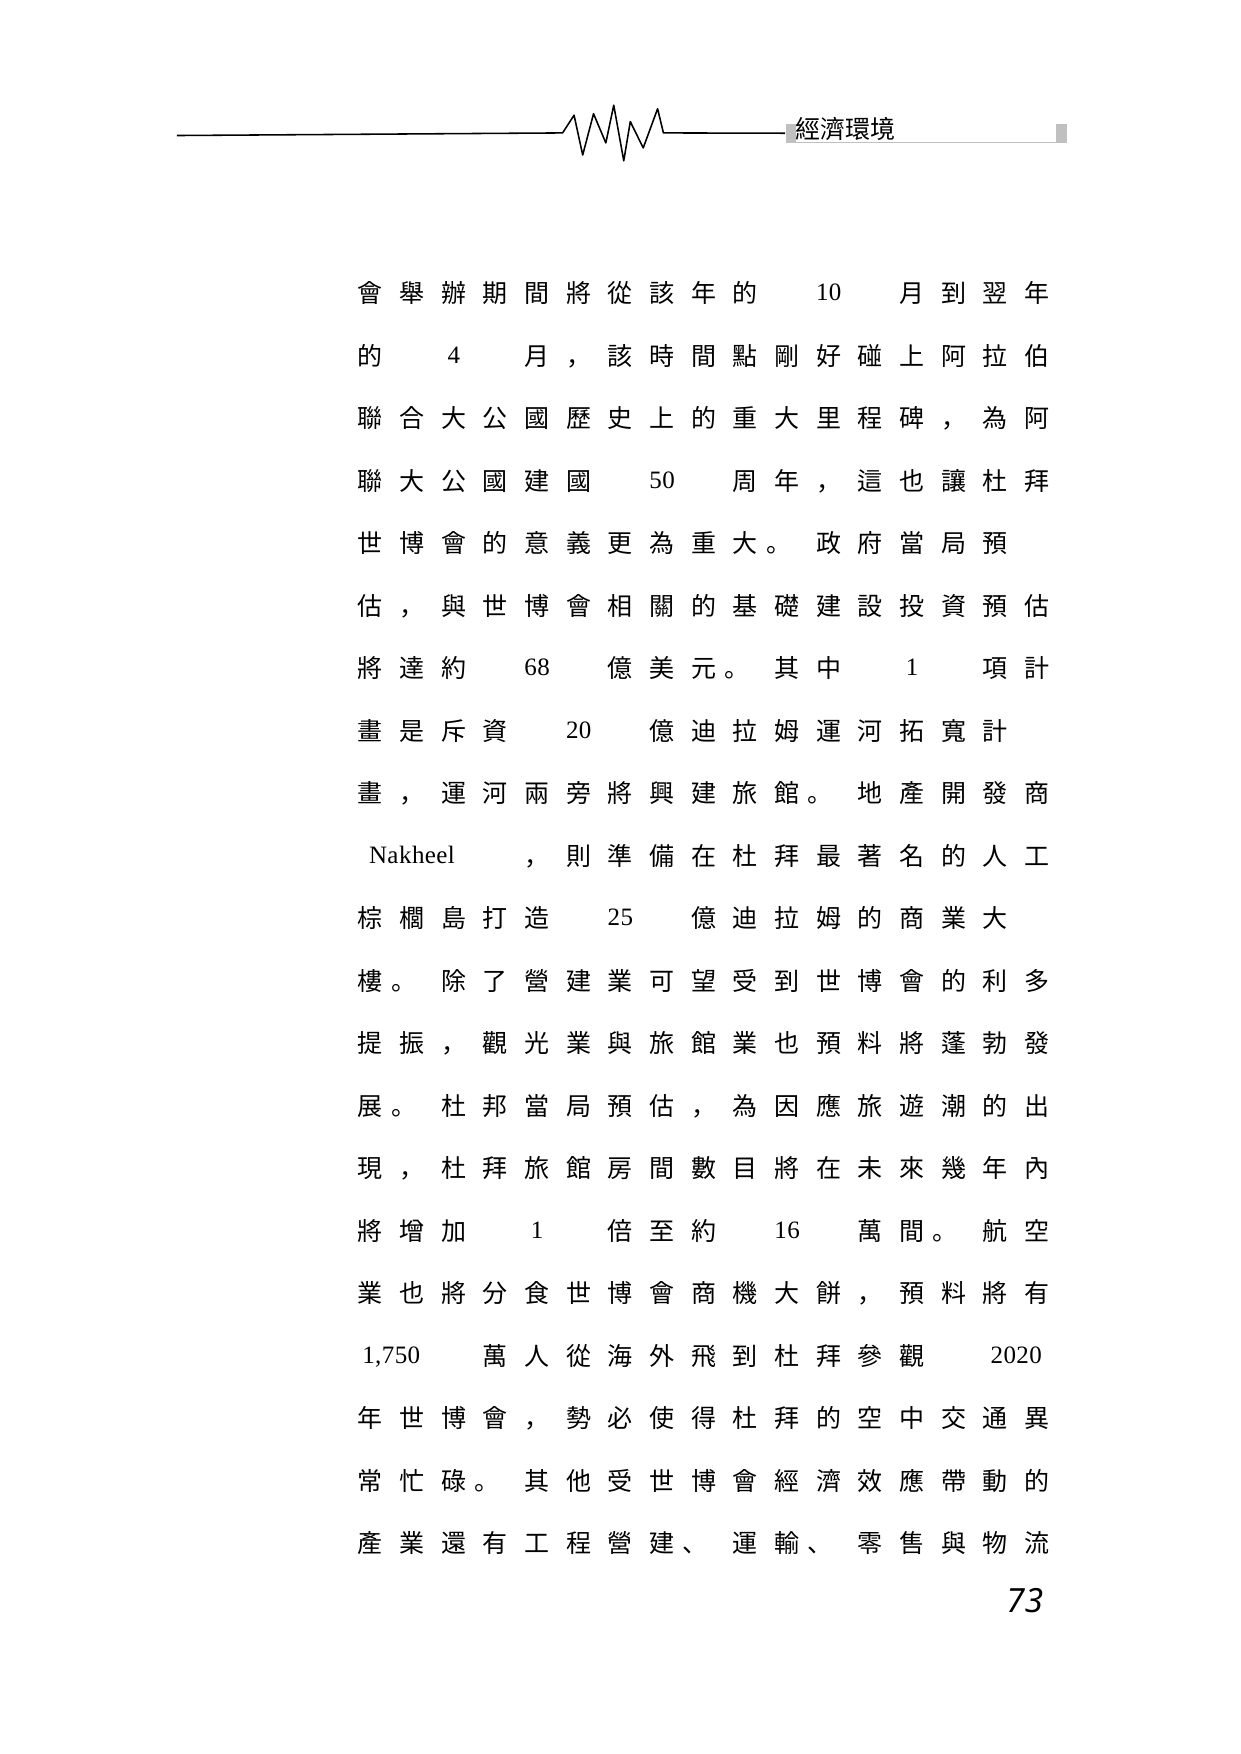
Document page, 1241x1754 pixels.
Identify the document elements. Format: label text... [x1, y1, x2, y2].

text 會舉辦期間將從該年的10月到翌年的4月，該時間點剛好碰上阿拉伯聯合大公國歷史上的重大里程碑，為阿聯大公國建國50周年，這也讓杜拜世博會的意義更為重大。政府當局預估，與世博會相關的基礎建設投資預估將達約68億美元。其中1項計畫是斥資20億迪拉姆運河拓寬計畫，運河兩旁將興建旅館。地產開發商Nakheel，則準備在杜拜最著名的人工棕櫚島打造25億迪拉姆的商業大樓。除了營建業可望受到世博會的利多提振，觀光業與旅館業也預料將蓬勃發展。杜邦當局預估，為因應旅遊潮的出現，杜拜旅館房間數目將在未來幾年內將增加1倍至約16萬間。航空業也將分食世博會商機大餅，預料將有1,750萬人從海外飛到杜拜參觀2020年世博會，勢必使得杜拜的空中交通異常忙碌。其他受世博會經濟效應帶動的產業還有工程營建、運輸、零售與物流 [330, 250, 1058, 1563]
